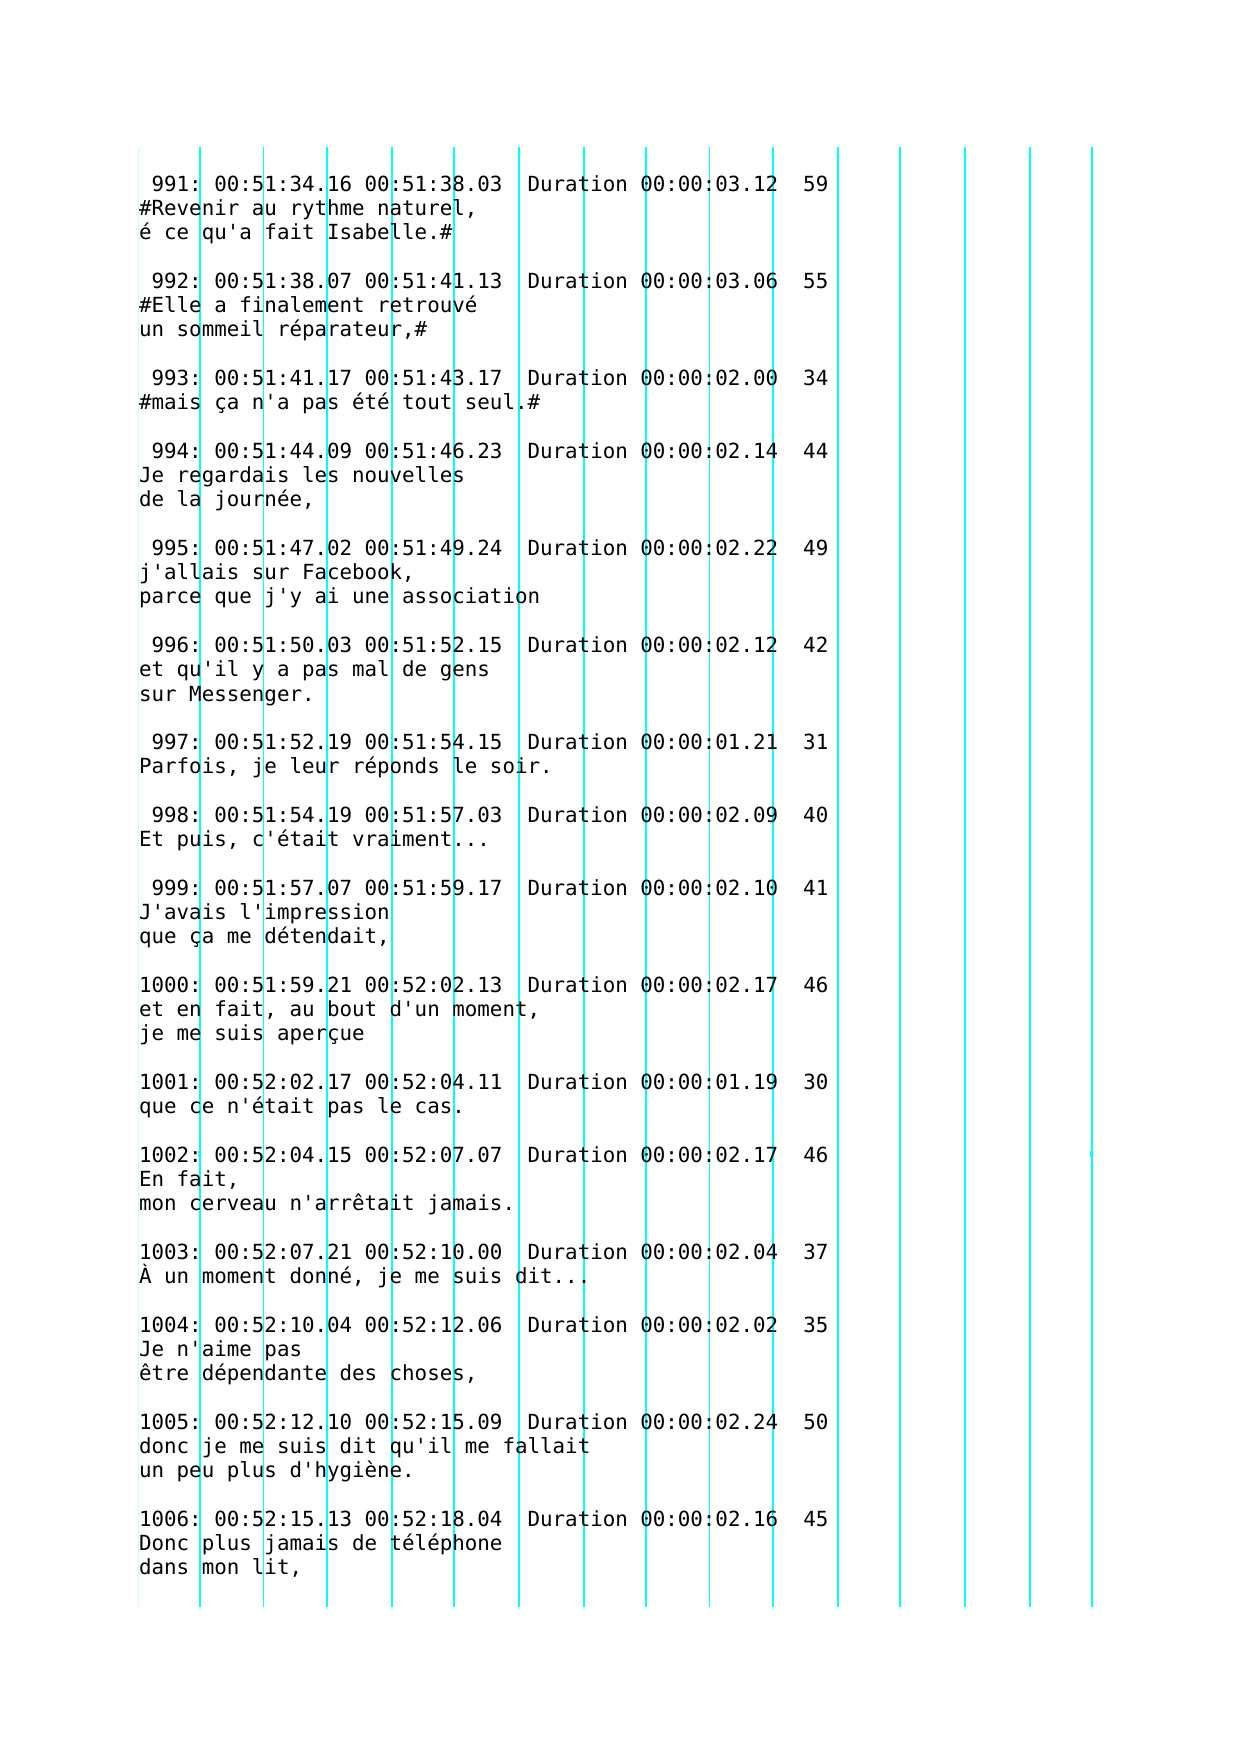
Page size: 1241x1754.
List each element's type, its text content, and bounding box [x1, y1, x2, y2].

text é ce qu'a fait Isabelle.# [139, 220, 1101, 245]
text #Elle a finalement retrouvé [139, 293, 1101, 317]
text #mais ça n'a pas été tout seul.# [139, 390, 1101, 414]
text de la journée, [139, 487, 1101, 512]
text 998: 00:51:54.19 00:51:57.03 Duration 00:00:02.09 40 [139, 803, 1101, 827]
text que ça me détendait, [139, 924, 1101, 948]
text être dépendante des choses, [139, 1361, 1101, 1385]
text mon cerveau n'arrêtait jamais. [139, 1191, 1101, 1216]
text 996: 00:51:50.03 00:51:52.15 Duration 00:00:02.12 42 [139, 633, 1101, 657]
text sur Messenger. [139, 682, 1101, 706]
text 1000: 00:51:59.21 00:52:02.13 Duration 00:00:02.17 46 [139, 973, 1101, 997]
text J'avais l'impression [139, 900, 1101, 924]
text 995: 00:51:47.02 00:51:49.24 Duration 00:00:02.22 49 [139, 536, 1101, 560]
text 991: 00:51:34.16 00:51:38.03 Duration 00:00:03.12 59 [139, 172, 1101, 196]
text 1002: 00:52:04.15 00:52:07.07 Duration 00:00:02.17 46 [139, 1143, 1101, 1167]
text Donc plus jamais de téléphone [139, 1531, 1101, 1555]
text Parfois, je leur réponds le soir. [139, 754, 1101, 779]
text parce que j'y ai une association [139, 584, 1101, 609]
text j'allais sur Facebook, [139, 560, 1101, 584]
text donc je me suis dit qu'il me fallait [139, 1434, 1101, 1458]
text 1005: 00:52:12.10 00:52:15.09 Duration 00:00:02.24 50 [139, 1410, 1101, 1434]
text 1003: 00:52:07.21 00:52:10.00 Duration 00:00:02.04 37 [139, 1240, 1101, 1264]
text Je regardais les nouvelles [139, 463, 1101, 487]
text 993: 00:51:41.17 00:51:43.17 Duration 00:00:02.00 34 [139, 366, 1101, 390]
text 1001: 00:52:02.17 00:52:04.11 Duration 00:00:01.19 30 [139, 1070, 1101, 1094]
text dans mon lit, [139, 1555, 1101, 1579]
text Et puis, c'était vraiment... [139, 827, 1101, 851]
text un peu plus d'hygiène. [139, 1458, 1101, 1482]
text que ce n'était pas le cas. [139, 1094, 1101, 1118]
text #Revenir au rythme naturel, [139, 196, 1101, 220]
text 992: 00:51:38.07 00:51:41.13 Duration 00:00:03.06 55 [139, 269, 1101, 293]
text En fait, [139, 1167, 1101, 1191]
text Je n'aime pas [139, 1337, 1101, 1361]
text 999: 00:51:57.07 00:51:59.17 Duration 00:00:02.10 41 [139, 876, 1101, 900]
picture [138, 147, 1102, 1607]
text je me suis aperçue [139, 1021, 1101, 1046]
text et en fait, au bout d'un moment, [139, 997, 1101, 1021]
text et qu'il y a pas mal de gens [139, 657, 1101, 682]
text 997: 00:51:52.19 00:51:54.15 Duration 00:00:01.21 31 [139, 730, 1101, 754]
text 994: 00:51:44.09 00:51:46.23 Duration 00:00:02.14 44 [139, 439, 1101, 463]
text 1006: 00:52:15.13 00:52:18.04 Duration 00:00:02.16 45 [139, 1507, 1101, 1531]
text À un moment donné, je me suis dit... [139, 1264, 1101, 1288]
text 1004: 00:52:10.04 00:52:12.06 Duration 00:00:02.02 35 [139, 1313, 1101, 1337]
text un sommeil réparateur,# [139, 317, 1101, 342]
